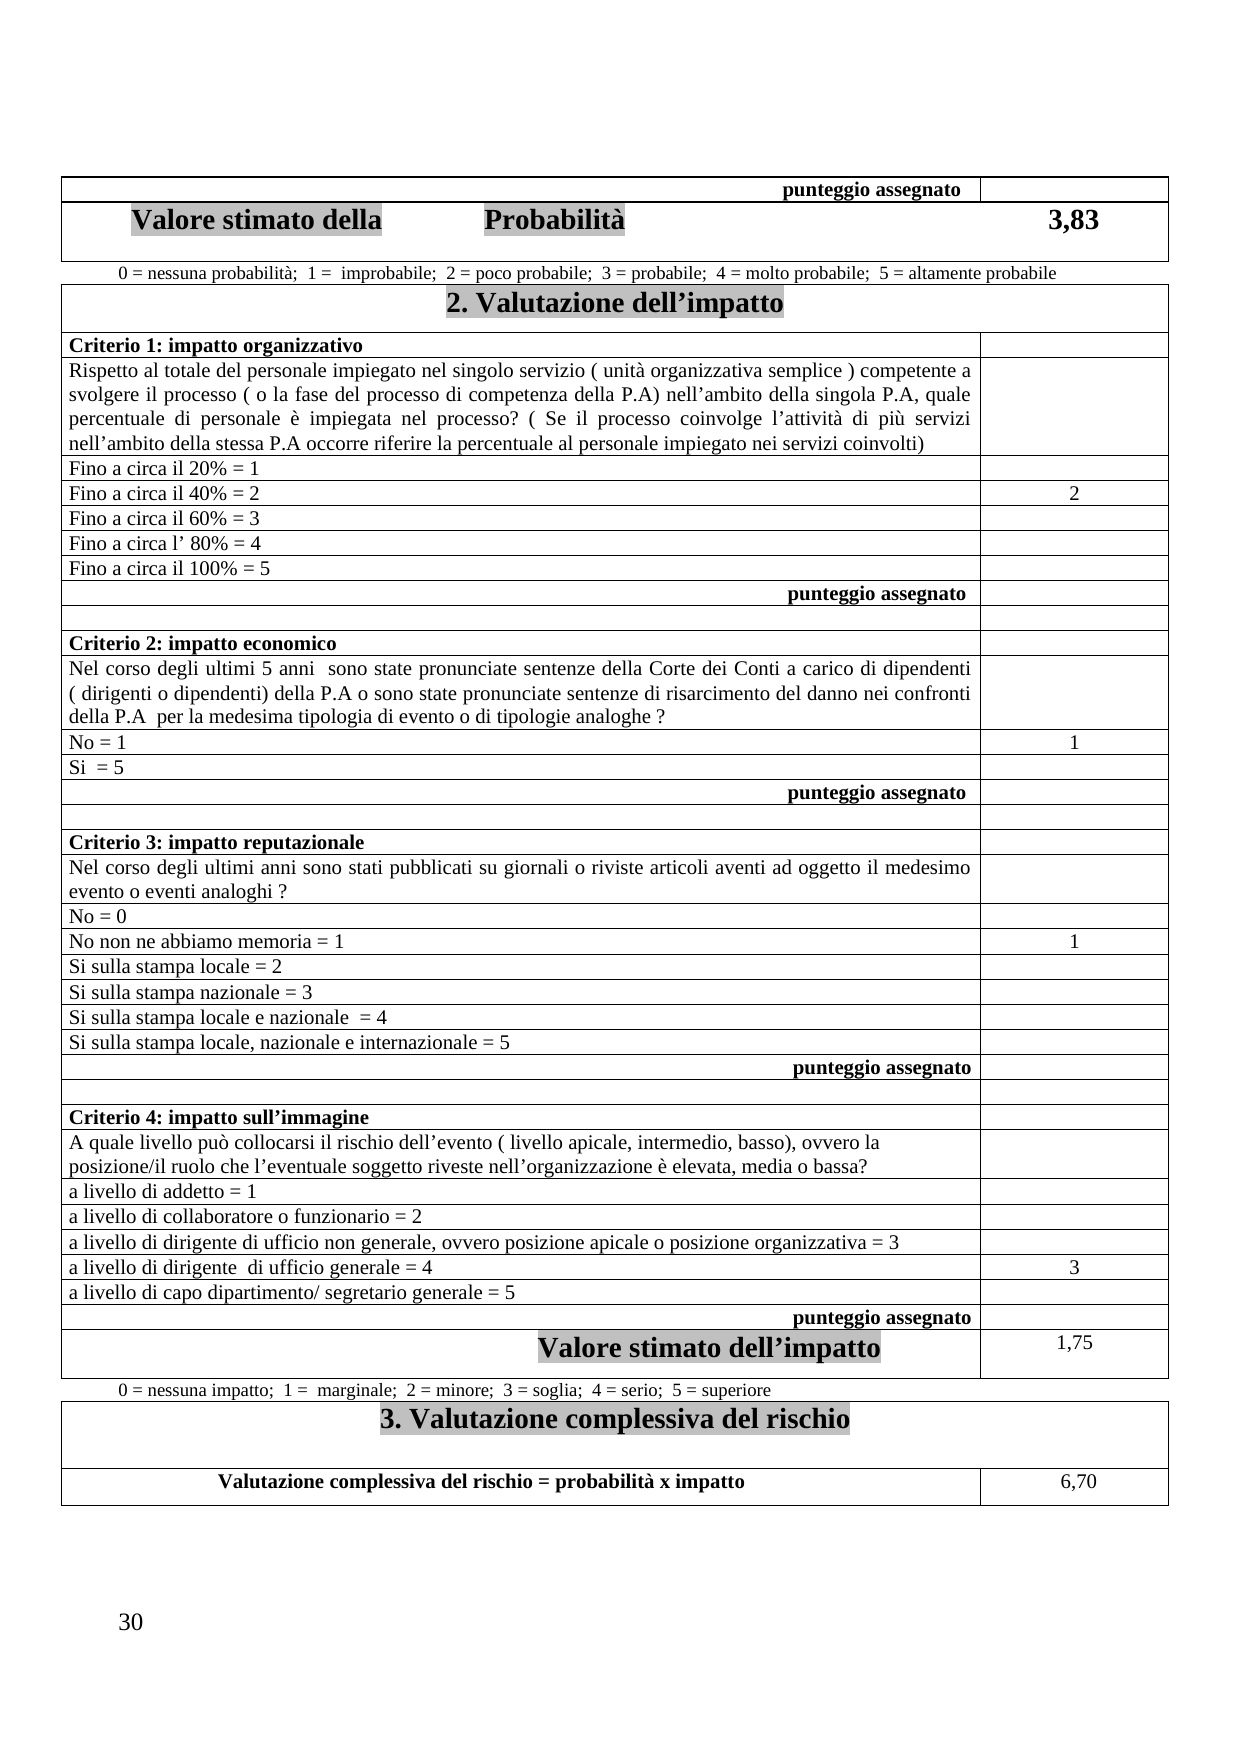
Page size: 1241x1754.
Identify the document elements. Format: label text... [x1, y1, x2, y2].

table_cell [981, 631, 1168, 655]
table_cell [981, 581, 1168, 605]
table_cell 1,75 [981, 1330, 1168, 1378]
table_cell Si sulla stampa locale, nazionale e internazionale = 5 [62, 1030, 980, 1054]
table_cell 1 [981, 929, 1168, 953]
table_cell Nel corso degli ultimi anni sono stati pubblicati su giornali o riviste articoli aventi ad oggetto il medesimo evento o eventi analoghi ? [62, 855, 980, 903]
table_cell [981, 1230, 1168, 1254]
table_cell [62, 1080, 980, 1104]
table_cell No non ne abbiamo memoria = 1 [62, 929, 980, 953]
table_cell Si sulla stampa nazionale = 3 [62, 980, 980, 1004]
table_cell [981, 1080, 1168, 1104]
table_cell [981, 1305, 1168, 1329]
table_cell [981, 755, 1168, 779]
table_cell Fino a circa il 60% = 3 [62, 506, 980, 530]
table_cell Si sulla stampa locale = 2 [62, 955, 980, 978]
table_cell [981, 531, 1168, 555]
table_cell [981, 1205, 1168, 1228]
table_cell a livello di collaboratore o funzionario = 2 [62, 1205, 980, 1228]
table_cell [62, 805, 980, 829]
table_cell [981, 606, 1168, 630]
table_cell punteggio assegnato [62, 1055, 980, 1079]
table_cell Fino a circa il 100% = 5 [62, 556, 980, 580]
table_header 3. Valutazione complessiva del rischio [62, 1402, 1168, 1467]
table_cell Nel corso degli ultimi 5 anni sono state pronunciate sentenze della Corte dei Conti a carico di dipendenti ( dirigenti o dipendenti) della P.A o sono state pronunciate sentenze di risarcimento del danno nei confronti della P.A per la medesima tipologia di evento o di tipologie analoghe ? [62, 656, 980, 728]
table_cell Criterio 3: impatto reputazionale [62, 830, 980, 854]
table_cell a livello di dirigente di ufficio non generale, ovvero posizione apicale o posizione organizzativa = 3 [62, 1230, 980, 1254]
table_cell [981, 358, 1168, 454]
table_cell [981, 1179, 1168, 1203]
table_cell [981, 1280, 1168, 1304]
table_cell [981, 955, 1168, 978]
text 0 = nessuna probabilità; 1 = improbabile; 2 = poco probabile; 3 = probabile; 4 = molto probabile; 5 = altamente probabile [118, 262, 1122, 284]
table_cell A quale livello può collocarsi il rischio dell’evento ( livello apicale, intermedio, basso), ovvero la posizione/il ruolo che l’eventuale soggetto riveste nell’organizzazione è elevata, media o bassa? [62, 1130, 980, 1178]
table_cell [62, 606, 980, 630]
table_cell Rispetto al totale del personale impiegato nel singolo servizio ( unità organizzativa semplice ) competente a svolgere il processo ( o la fase del processo di competenza della P.A) nell’ambito della singola P.A, quale percentuale di personale è impiegata nel processo? ( Se il processo coinvolge l’attività di più servizi nell’ambito della stessa P.A occorre riferire la percentuale al personale impiegato nei servizi coinvolti) [62, 358, 980, 454]
table_cell Si sulla stampa locale e nazionale = 4 [62, 1005, 980, 1029]
table_cell [981, 1005, 1168, 1029]
table_cell [981, 178, 1168, 201]
table_cell 1 [981, 730, 1168, 754]
table_cell a livello di dirigente di ufficio generale = 4 [62, 1255, 980, 1279]
table_cell 2 [981, 481, 1168, 505]
table_cell Valutazione complessiva del rischio = probabilità x impatto [62, 1469, 980, 1505]
table_cell Criterio 1: impatto organizzativo [62, 333, 980, 357]
table_cell [981, 556, 1168, 580]
table_cell Fino a circa l’ 80% = 4 [62, 531, 980, 555]
table_cell [981, 1130, 1168, 1178]
table_cell punteggio assegnato [62, 581, 980, 605]
table_cell a livello di capo dipartimento/ segretario generale = 5 [62, 1280, 980, 1304]
table_cell No = 1 [62, 730, 980, 754]
table_cell Fino a circa il 20% = 1 [62, 456, 980, 479]
table_cell [981, 456, 1168, 479]
table_cell [981, 1055, 1168, 1079]
table_header 2. Valutazione dell’impatto [62, 285, 1168, 332]
table_cell [981, 855, 1168, 903]
table_cell Criterio 2: impatto economico [62, 631, 980, 655]
table_cell Criterio 4: impatto sull’immagine [62, 1105, 980, 1129]
table_cell 3 [981, 1255, 1168, 1279]
table_cell [981, 333, 1168, 357]
table_cell Valore stimato della Probabilità 3,83 [62, 203, 1168, 261]
table_cell Si = 5 [62, 755, 980, 779]
text 0 = nessuna impatto; 1 = marginale; 2 = minore; 3 = soglia; 4 = serio; 5 = superiore [118, 1379, 1122, 1401]
table_cell [981, 656, 1168, 728]
table_cell Valore stimato dell’impatto [62, 1330, 980, 1378]
table_cell punteggio assegnato [62, 780, 980, 804]
table_cell [981, 805, 1168, 829]
table_cell [981, 904, 1168, 928]
table_cell No = 0 [62, 904, 980, 928]
table_cell [981, 780, 1168, 804]
table_cell [981, 506, 1168, 530]
table_cell Fino a circa il 40% = 2 [62, 481, 980, 505]
table_cell [981, 830, 1168, 854]
table_cell a livello di addetto = 1 [62, 1179, 980, 1203]
table_cell 6,70 [981, 1469, 1168, 1505]
table_cell [981, 1030, 1168, 1054]
table_cell punteggio assegnato [62, 1305, 980, 1329]
table_cell punteggio assegnato [62, 178, 980, 201]
table_cell [981, 980, 1168, 1004]
table_cell [981, 1105, 1168, 1129]
